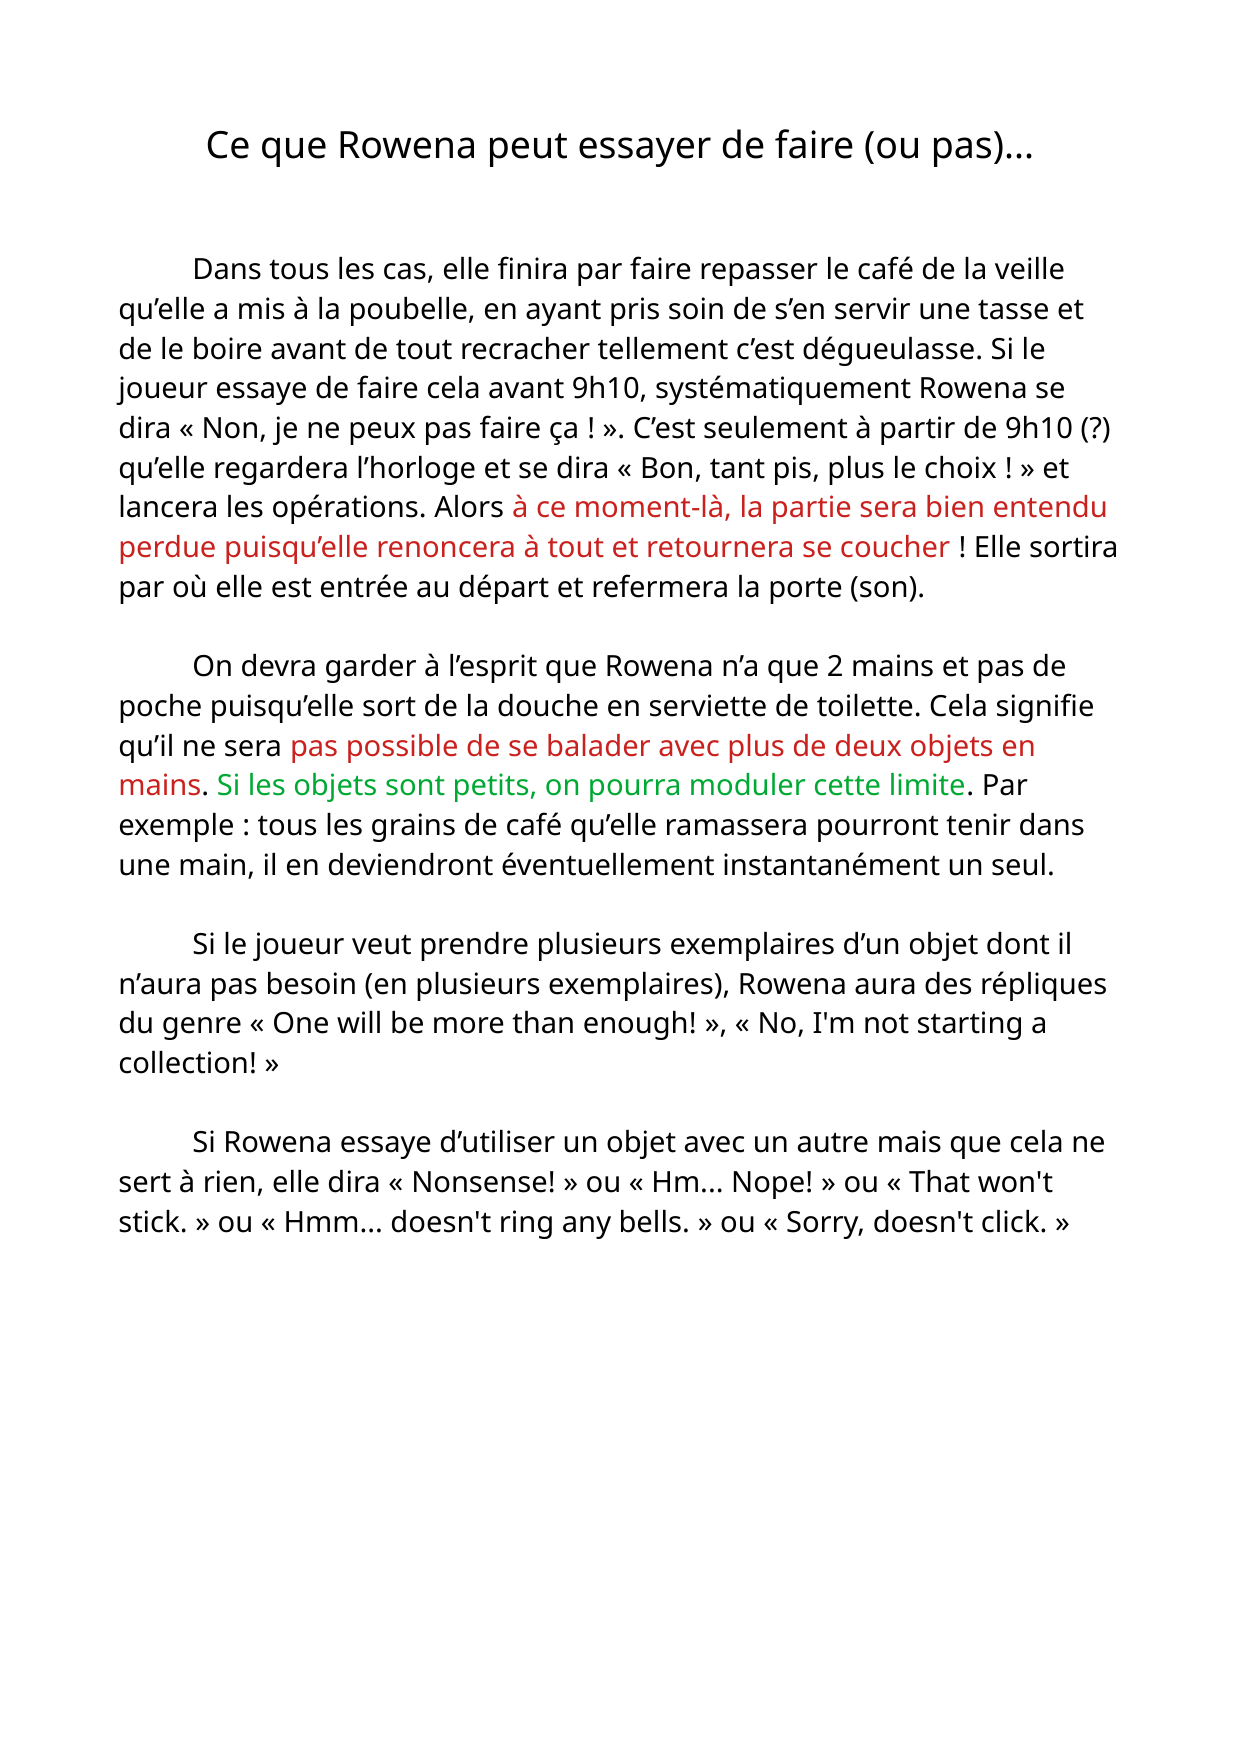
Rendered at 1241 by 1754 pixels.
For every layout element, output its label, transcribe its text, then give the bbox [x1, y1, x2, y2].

text Dans tous les cas, elle finira par faire repasser le café de la veille qu’elle a mis à la poubelle, en ayant pris soin de s’en servir une tasse et de le boire avant de tout recracher tellement c’est dégueulasse. Si le joueur essaye de faire cela avant 9h10, systématiquement Rowena se dira « Non, je ne peux pas faire ça ! ». C’est seulement à partir de 9h10 (?) qu’elle regardera l’horloge et se dira « Bon, tant pis, plus le choix ! » et lancera les opérations. Alors à ce moment-là, la partie sera bien entendu perdue puisqu’elle renoncera à tout et retournera se coucher ! Elle sortira par où elle est entrée au départ et refermera la porte (son). [118, 248, 1122, 606]
text Si Rowena essaye d’utiliser un objet avec un autre mais que cela ne sert à rien, elle dira « Nonsense! » ou « Hm... Nope! » ou « That won't stick. » ou « Hmm... doesn't ring any bells. » ou « Sorry, doesn't click. » [118, 1122, 1122, 1241]
text Si le joueur veut prendre plusieurs exemplaires d’un objet dont il n’aura pas besoin (en plusieurs exemplaires), Rowena aura des répliques du genre « One will be more than enough! », « No, I'm not starting a collection! » [118, 923, 1122, 1082]
text On devra garder à l’esprit que Rowena n’a que 2 mains et pas de poche puisqu’elle sort de la douche en serviette de toilette. Cela signifie qu’il ne sera pas possible de se balader avec plus de deux objets en mains. Si les objets sont petits, on pourra moduler cette limite. Par exemple : tous les grains de café qu’elle ramassera pourront tenir dans une main, il en deviendront éventuellement instantanément un seul. [118, 645, 1122, 883]
text Ce que Rowena peut essayer de faire (ou pas)... [118, 118, 1122, 169]
